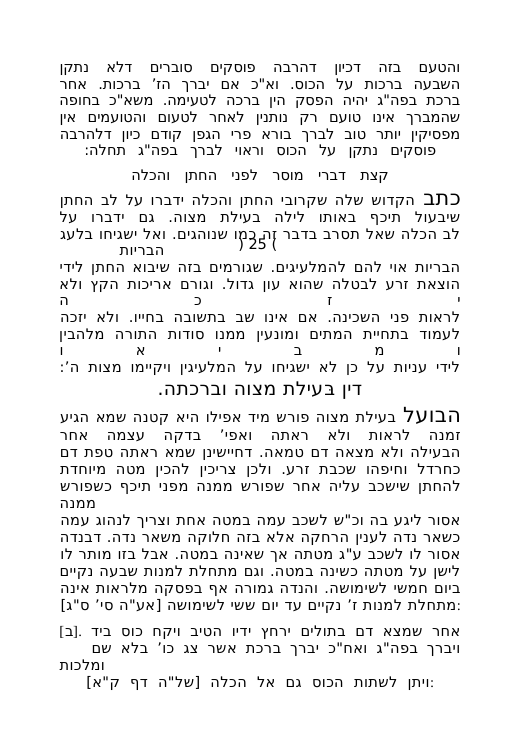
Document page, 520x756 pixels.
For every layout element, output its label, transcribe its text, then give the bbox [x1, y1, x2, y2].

text השבעה ברכות על הכוס. וא"כ אם יברך הז’ ברכות. אחר [59, 76, 461, 92]
text [ב]. אחר שמצא דם בתולים ירחץ ידיו הטיב ויקח כוס ביד [59, 622, 461, 639]
text הבריות [59, 242, 461, 259]
text הבועל בעילת מצוה פורש מיד אפילו היא קטנה שמא הגיע [59, 403, 461, 427]
text לב הכלה שאל תסרב בדבר זה כמו שנוהגים. ואל ישגיחו בלעג [59, 226, 461, 242]
text מתחלת למנות ז’ נקיים עד יום ששי לשימושה [אע"ה סי’ ס"ג]: [59, 597, 461, 614]
text לידי עניות על כן לא ישגיחו על המלעיגין ויקיימו מצות ה’: [59, 359, 461, 376]
text ברכת בפה"ג יהיה הפסק הין ברכה לטעימה. משא"כ בחופה [59, 92, 461, 109]
text דין בּעילת מצוה וברכתה. [59, 380, 461, 399]
text שהמברך אינו טועם רק נותנין לאחר לטעום והטועמים אין [59, 109, 461, 126]
text לראות פני השכינה. אם אינו שב בתשובה בחייו. ולא יזכה [59, 309, 461, 326]
text שיבעול תיכף באותו לילה בעילת מצוה. גם ידברו על [59, 209, 461, 226]
text כשאר נדה לענין הרחקה אלא בזה חלוקה משאר נדה. דבנדה [59, 529, 461, 546]
text הבריות אוי להם להמלעיגים. שגורמים בזה שיבוא החתן לידי [59, 259, 461, 276]
text לעמוד בתחיית המתים ומונעין ממנו סודות התורה מלהבין ומביאו [59, 326, 461, 359]
text ויברך בפה"ג ואח"כ יברך ברכת אשר צג כו’ בלא שם ומלכות [59, 639, 461, 673]
text כתב הקדוש שלה שקרובי החתן והכלה ידברו על לב החתן [59, 192, 461, 209]
text הבעילה ולא מצאה דם טמאה. דחיישינן שמא ראתה טפת דם כחרדל וחיפהו שכבת זרע. ולכן צריכין להכין מטה מיוחדת [59, 444, 461, 478]
text אסור ליגע בה וכ"ש לשכב עמה במטה אחת וצריך לנהוג עמה [59, 512, 461, 529]
text להחתן שישכב עליה אחר שפורש ממנה מפני תיכף כשפורש ממנה [59, 478, 461, 512]
text ויתן לשתות הכוס גם אל הכלה [של"ה דף ק"א]: [59, 673, 461, 691]
text אסור לו לשכב ע"ג מטתה אך שאינה במטה. אבל בזו מותר לו [59, 546, 461, 563]
text ביום חמשי לשימושה. והנדה גמורה אף בפסקה מלראות אינה [59, 580, 461, 597]
text הוצאת זרע לבטלה שהוא עון גדול. וגורם אריכות הקץ ולא יזכה [59, 276, 461, 309]
text מפסיקין יותר טוב לברך בורא פרי הגפן קודם כיון דלהרבה [59, 126, 461, 142]
text פוסקים נתקן על הכוס וראוי לברך בפה"ג תחלה: [59, 142, 461, 159]
text קצת דברי מוסר לפני החתן והכלה [59, 167, 461, 184]
text לישן על מטתה כשינה במטה. וגם מתחלת למנות שבעה נקיים [59, 563, 461, 580]
text זמנה לראות ולא ראתה ואפי’ בדקה עצמה אחר [59, 427, 461, 444]
text והטעם בזה דכיון דהרבה פוסקים סוברים דלא נתקן [59, 59, 461, 76]
